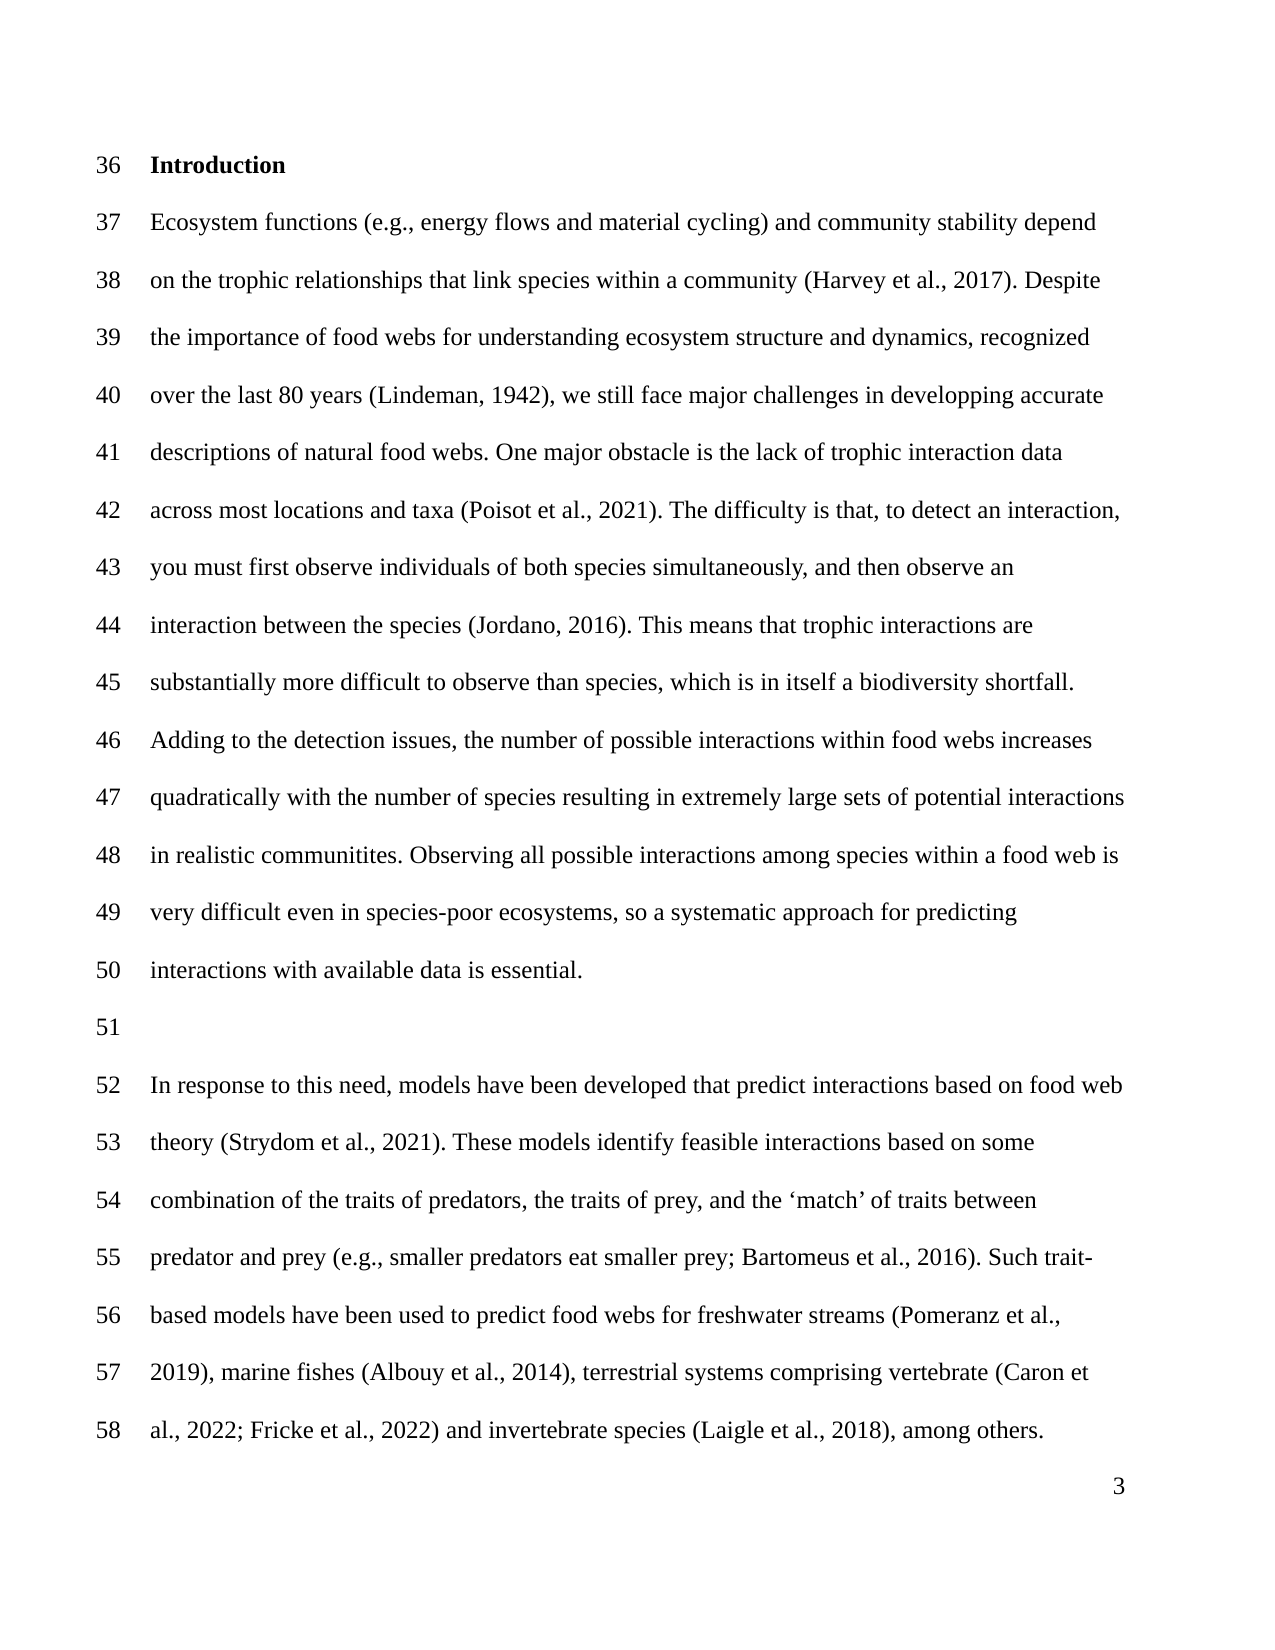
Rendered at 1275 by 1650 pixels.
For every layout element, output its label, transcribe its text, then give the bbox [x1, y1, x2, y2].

text Introduction [150, 150, 1125, 179]
text In response to this need, models have been developed that predict interactions based on food web theory (Strydom et al., 2021). These models identify feasible interactions based on some combination of the traits of predators, the traits of prey, and the ‘match’ of traits between predator and prey (e.g., smaller predators eat smaller prey; Bartomeus et al., 2016). Such trait-based models have been used to predict food webs for freshwater streams (Pomeranz et al., 2019), marine fishes (Albouy et al., 2014), terrestrial systems comprising vertebrate (Caron et al., 2022; Fricke et al., 2022) and invertebrate species (Laigle et al., 2018), among others. [150, 1070, 1125, 1444]
text Ecosystem functions (e.g., energy flows and material cycling) and community stability depend on the trophic relationships that link species within a community (Harvey et al., 2017). Despite the importance of food webs for understanding ecosystem structure and dynamics, recognized over the last 80 years (Lindeman, 1942), we still face major challenges in developping accurate descriptions of natural food webs. One major obstacle is the lack of trophic interaction data across most locations and taxa (Poisot et al., 2021). The difficulty is that, to detect an interaction, you must first observe individuals of both species simultaneously, and then observe an interaction between the species (Jordano, 2016). This means that trophic interactions are substantially more difficult to observe than species, which is in itself a biodiversity shortfall. Adding to the detection issues, the number of possible interactions within food webs increases quadratically with the number of species resulting in extremely large sets of potential interactions in realistic communitites. Observing all possible interactions among species within a food web is very difficult even in species-poor ecosystems, so a systematic approach for predicting interactions with available data is essential. [150, 207, 1125, 984]
